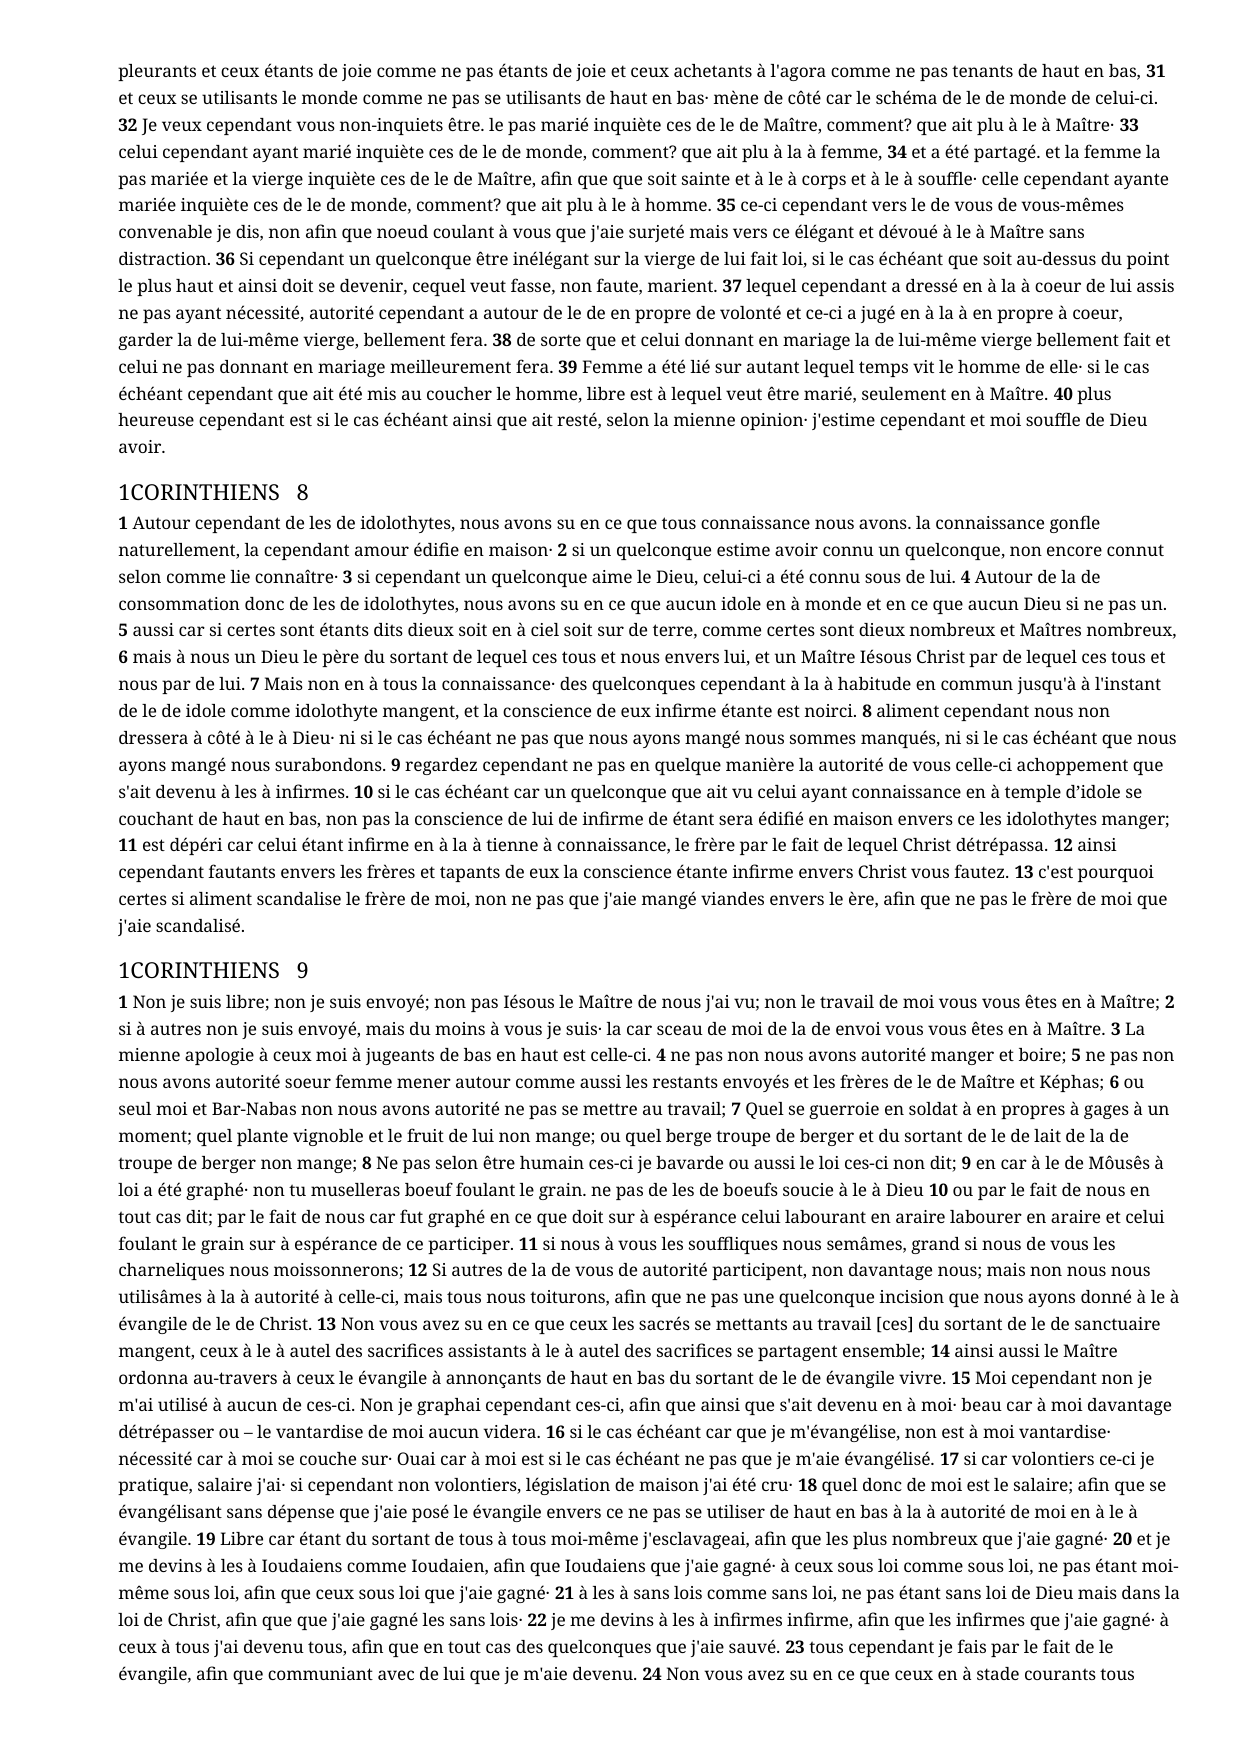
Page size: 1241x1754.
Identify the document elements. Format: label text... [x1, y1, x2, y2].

text 1 Autour cependant de les de idolothytes, nous avons su en ce que tous connaissance nous avons. la connaissance gonfle naturellement, la cependant amour édifie en maison· 2 si un quelconque estime avoir connu un quelconque, non encore connut selon comme lie connaître· 3 si cependant un quelconque aime le Dieu, celui-ci a été connu sous de lui. 4 Autour de la de consommation donc de les de idolothytes, nous avons su en ce que aucun idole en à monde et en ce que aucun Dieu si ne pas un. 5 aussi car si certes sont étants dits dieux soit en à ciel soit sur de terre, comme certes sont dieux nombreux et Maîtres nombreux, 6 mais à nous un Dieu le père du sortant de lequel ces tous et nous envers lui, et un Maître Iésous Christ par de lequel ces tous et nous par de lui. 7 Mais non en à tous la connaissance· des quelconques cependant à la à habitude en commun jusqu'à à l'instant de le de idole comme idolothyte mangent, et la conscience de eux infirme étante est noirci. 8 aliment cependant nous non dressera à côté à le à Dieu· ni si le cas échéant ne pas que nous ayons mangé nous sommes manqués, ni si le cas échéant que nous ayons mangé nous surabondons. 9 regardez cependant ne pas en quelque manière la autorité de vous celle-ci achoppement que s'ait devenu à les à infirmes. 10 si le cas échéant car un quelconque que ait vu celui ayant connaissance en à temple d’idole se couchant de haut en bas, non pas la conscience de lui de infirme de étant sera édifié en maison envers ce les idolothytes manger; 11 est dépéri car celui étant infirme en à la à tienne à connaissance, le frère par le fait de lequel Christ détrépassa. 12 ainsi cependant fautants envers les frères et tapants de eux la conscience étante infirme envers Christ vous fautez. 13 c'est pourquoi certes si aliment scandalise le frère de moi, non ne pas que j'aie mangé viandes envers le ère, afin que ne pas le frère de moi que j'aie scandalisé. [118, 511, 1181, 937]
text 1 Non je suis libre; non je suis envoyé; non pas Iésous le Maître de nous j'ai vu; non le travail de moi vous vous êtes en à Maître; 2 si à autres non je suis envoyé, mais du moins à vous je suis· la car sceau de moi de la de envoi vous vous êtes en à Maître. 3 La mienne apologie à ceux moi à jugeants de bas en haut est celle-ci. 4 ne pas non nous avons autorité manger et boire; 5 ne pas non nous avons autorité soeur femme mener autour comme aussi les restants envoyés et les frères de le de Maître et Képhas; 6 ou seul moi et Bar-Nabas non nous avons autorité ne pas se mettre au travail; 7 Quel se guerroie en soldat à en propres à gages à un moment; quel plante vignoble et le fruit de lui non mange; ou quel berge troupe de berger et du sortant de le de lait de la de troupe de berger non mange; 8 Ne pas selon être humain ces-ci je bavarde ou aussi le loi ces-ci non dit; 9 en car à le de Môusês à loi a été graphé· non tu muselleras boeuf foulant le grain. ne pas de les de boeufs soucie à le à Dieu 10 ou par le fait de nous en tout cas dit; par le fait de nous car fut graphé en ce que doit sur à espérance celui labourant en araire labourer en araire et celui foulant le grain sur à espérance de ce participer. 11 si nous à vous les souffliques nous semâmes, grand si nous de vous les charneliques nous moissonnerons; 12 Si autres de la de vous de autorité participent, non davantage nous; mais non nous nous utilisâmes à la à autorité à celle-ci, mais tous nous toiturons, afin que ne pas une quelconque incision que nous ayons donné à le à évangile de le de Christ. 13 Non vous avez su en ce que ceux les sacrés se mettants au travail [ces] du sortant de le de sanctuaire mangent, ceux à le à autel des sacrifices assistants à le à autel des sacrifices se partagent ensemble; 14 ainsi aussi le Maître ordonna au-travers à ceux le évangile à annonçants de haut en bas du sortant de le de évangile vivre. 15 Moi cependant non je m'ai utilisé à aucun de ces-ci. Non je graphai cependant ces-ci, afin que ainsi que s'ait devenu en à moi· beau car à moi davantage détrépasser ou – le vantardise de moi aucun videra. 16 si le cas échéant car que je m'évangélise, non est à moi vantardise· nécessité car à moi se couche sur· Ouai car à moi est si le cas échéant ne pas que je m'aie évangélisé. 17 si car volontiers ce-ci je pratique, salaire j'ai· si cependant non volontiers, législation de maison j'ai été cru· 18 quel donc de moi est le salaire; afin que se évangélisant sans dépense que j'aie posé le évangile envers ce ne pas se utiliser de haut en bas à la à autorité de moi en à le à évangile. 19 Libre car étant du sortant de tous à tous moi-même j'esclavageai, afin que les plus nombreux que j'aie gagné· 20 et je me devins à les à Ioudaiens comme Ioudaien, afin que Ioudaiens que j'aie gagné· à ceux sous loi comme sous loi, ne pas étant moi-même sous loi, afin que ceux sous loi que j'aie gagné· 21 à les à sans lois comme sans loi, ne pas étant sans loi de Dieu mais dans la loi de Christ, afin que que j'aie gagné les sans lois· 22 je me devins à les à infirmes infirme, afin que les infirmes que j'aie gagné· à ceux à tous j'ai devenu tous, afin que en tout cas des quelconques que j'aie sauvé. 23 tous cependant je fais par le fait de le évangile, afin que communiant avec de lui que je m'aie devenu. 24 Non vous avez su en ce que ceux en à stade courants tous [118, 990, 1181, 1685]
text 1CORINTHIENS 8 [118, 477, 1181, 507]
text 1CORINTHIENS 9 [118, 956, 1181, 985]
text pleurants et ceux étants de joie comme ne pas étants de joie et ceux achetants à l'agora comme ne pas tenants de haut en bas, 31 et ceux se utilisants le monde comme ne pas se utilisants de haut en bas· mène de côté car le schéma de le de monde de celui-ci. 32 Je veux cependant vous non-inquiets être. le pas marié inquiète ces de le de Maître, comment? que ait plu à le à Maître· 33 celui cependant ayant marié inquiète ces de le de monde, comment? que ait plu à la à femme, 34 et a été partagé. et la femme la pas mariée et la vierge inquiète ces de le de Maître, afin que que soit sainte et à le à corps et à le à souffle· celle cependant ayante mariée inquiète ces de le de monde, comment? que ait plu à le à homme. 35 ce-ci cependant vers le de vous de vous-mêmes convenable je dis, non afin que noeud coulant à vous que j'aie surjeté mais vers ce élégant et dévoué à le à Maître sans distraction. 36 Si cependant un quelconque être inélégant sur la vierge de lui fait loi, si le cas échéant que soit au-dessus du point le plus haut et ainsi doit se devenir, cequel veut fasse, non faute, marient. 37 lequel cependant a dressé en à la à coeur de lui assis ne pas ayant nécessité, autorité cependant a autour de le de en propre de volonté et ce-ci a jugé en à la à en propre à coeur, garder la de lui-même vierge, bellement fera. 38 de sorte que et celui donnant en mariage la de lui-même vierge bellement fait et celui ne pas donnant en mariage meilleurement fera. 39 Femme a été lié sur autant lequel temps vit le homme de elle· si le cas échéant cependant que ait été mis au coucher le homme, libre est à lequel veut être marié, seulement en à Maître. 40 plus heureuse cependant est si le cas échéant ainsi que ait resté, selon la mienne opinion· j'estime cependant et moi souffle de Dieu avoir. [118, 59, 1181, 459]
